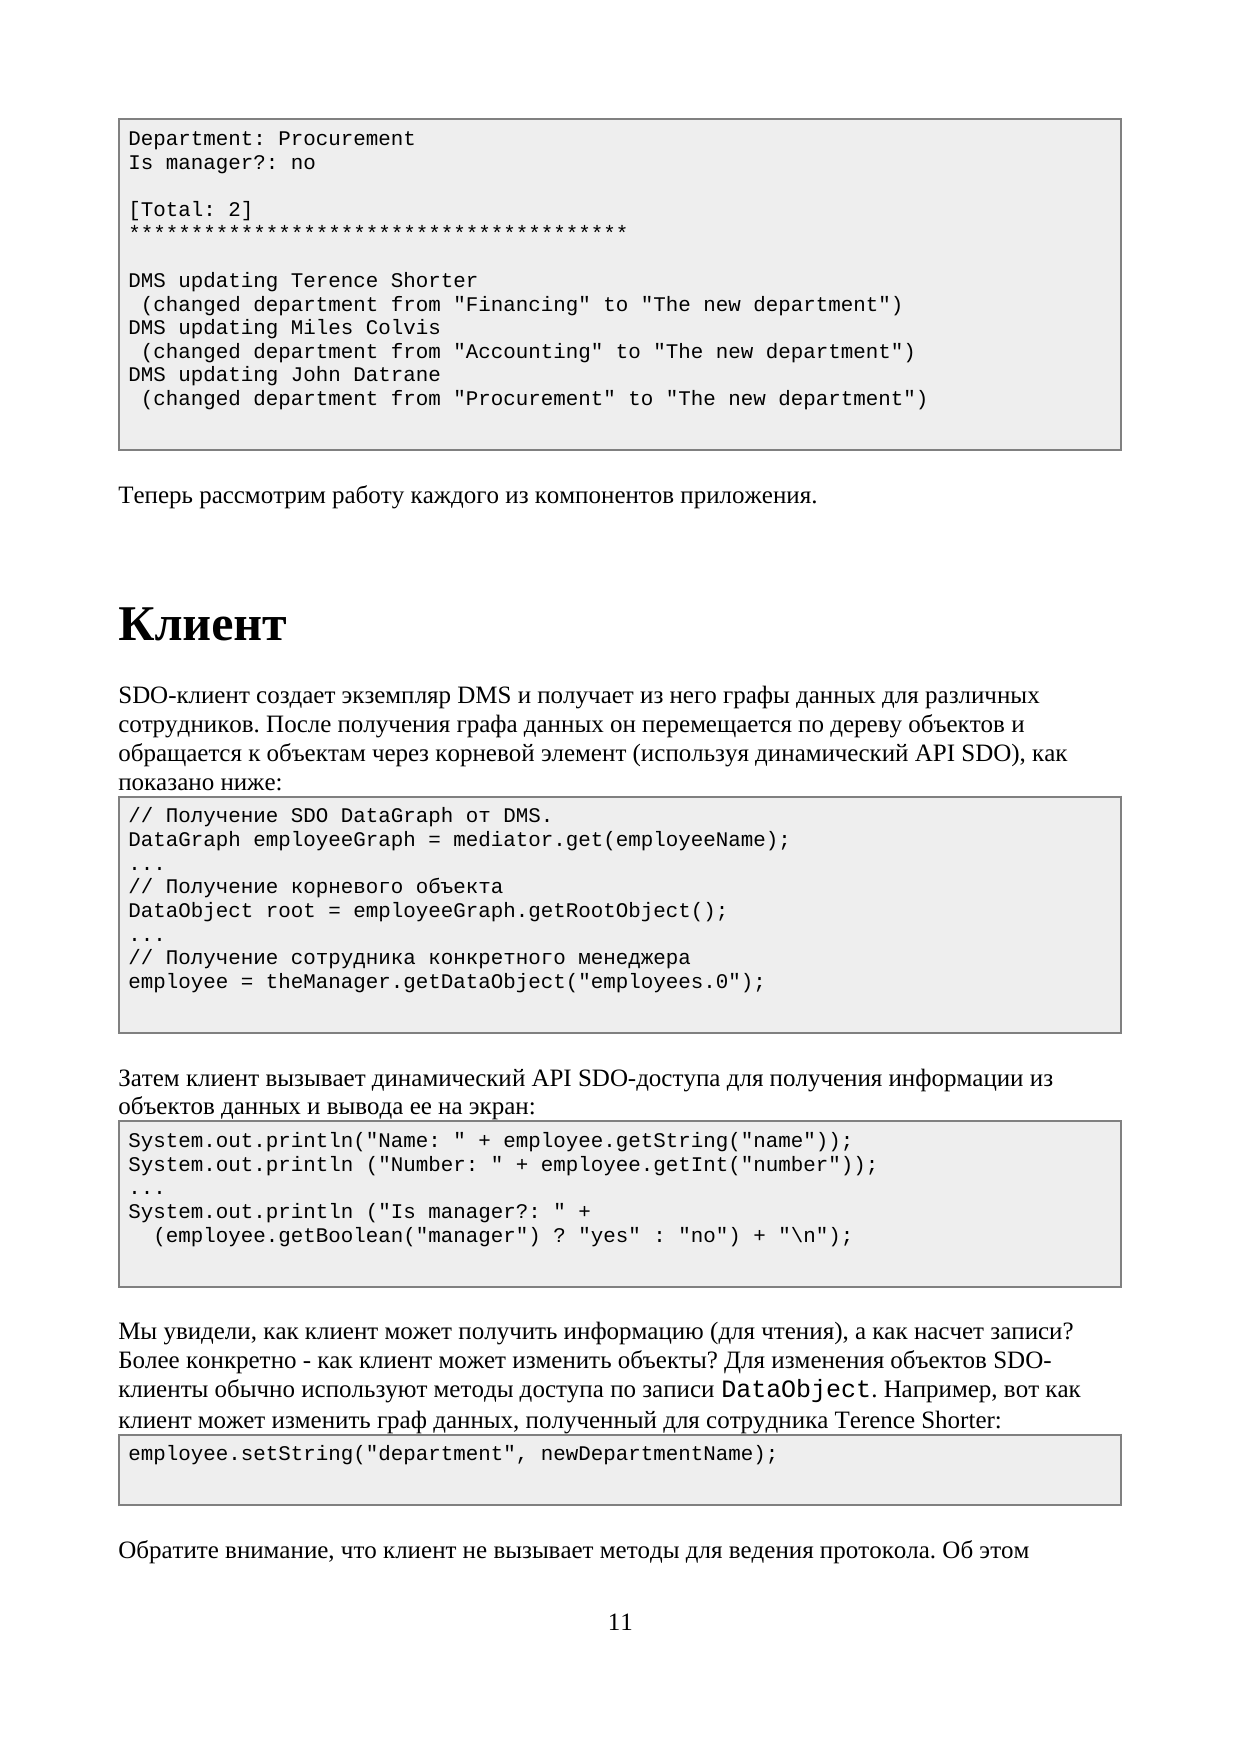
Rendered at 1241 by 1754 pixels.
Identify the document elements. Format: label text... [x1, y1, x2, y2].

text Мы увидели, как клиент может получить информацию (для чтения), а как насчет записи? Более конкретно - как клиент может изменить объекты? Для изменения объектов SDO-клиенты обычно используют методы доступа по записи DataObject. Например, вот как клиент может изменить граф данных, полученный для сотрудника Terence Shorter: [118, 1316, 1122, 1433]
text Затем клиент вызывает динамический API SDO-доступа для получения информации из объектов данных и вывода ее на экран: [118, 1063, 1122, 1120]
table_header employee.setString("department", newDepartmentName); [120, 1436, 1120, 1504]
text Теперь рассмотрим работу каждого из компонентов приложения. [118, 480, 1122, 509]
text SDO-клиент создает экземпляр DMS и получает из него графы данных для различных сотрудников. После получения графа данных он перемещается по дереву объектов и обращается к объектам через корневой элемент (используя динамический API SDO), как показано ниже: [118, 681, 1122, 796]
table_header Department: Procurement Is manager?: no [Total: 2] **************************************** DMS updating Terence Shorter (changed department from "Financing" to "The new department") DMS updating Miles Colvis (changed department from "Accounting" to "The new department") DMS updating John Datrane (changed department from "Procurement" to "The new department") [120, 120, 1120, 449]
table_header System.out.println("Name: " + employee.getString("name")); System.out.println ("Number: " + employee.getInt("number")); ... System.out.println ("Is manager?: " + (employee.getBoolean("manager") ? "yes" : "no") + "\n"); [120, 1122, 1120, 1286]
table_header // Получение SDO DataGraph от DMS. DataGraph employeeGraph = mediator.get(employeeName); ... // Получение корневого объекта DataObject root = employeeGraph.getRootObject(); ... // Получение сотрудника конкретного менеджера employee = theManager.getDataObject("employees.0"); [120, 798, 1120, 1032]
subtitle Клиент [118, 593, 1122, 651]
text Обратите внимание, что клиент не вызывает методы для ведения протокола. Об этом [118, 1535, 1122, 1564]
